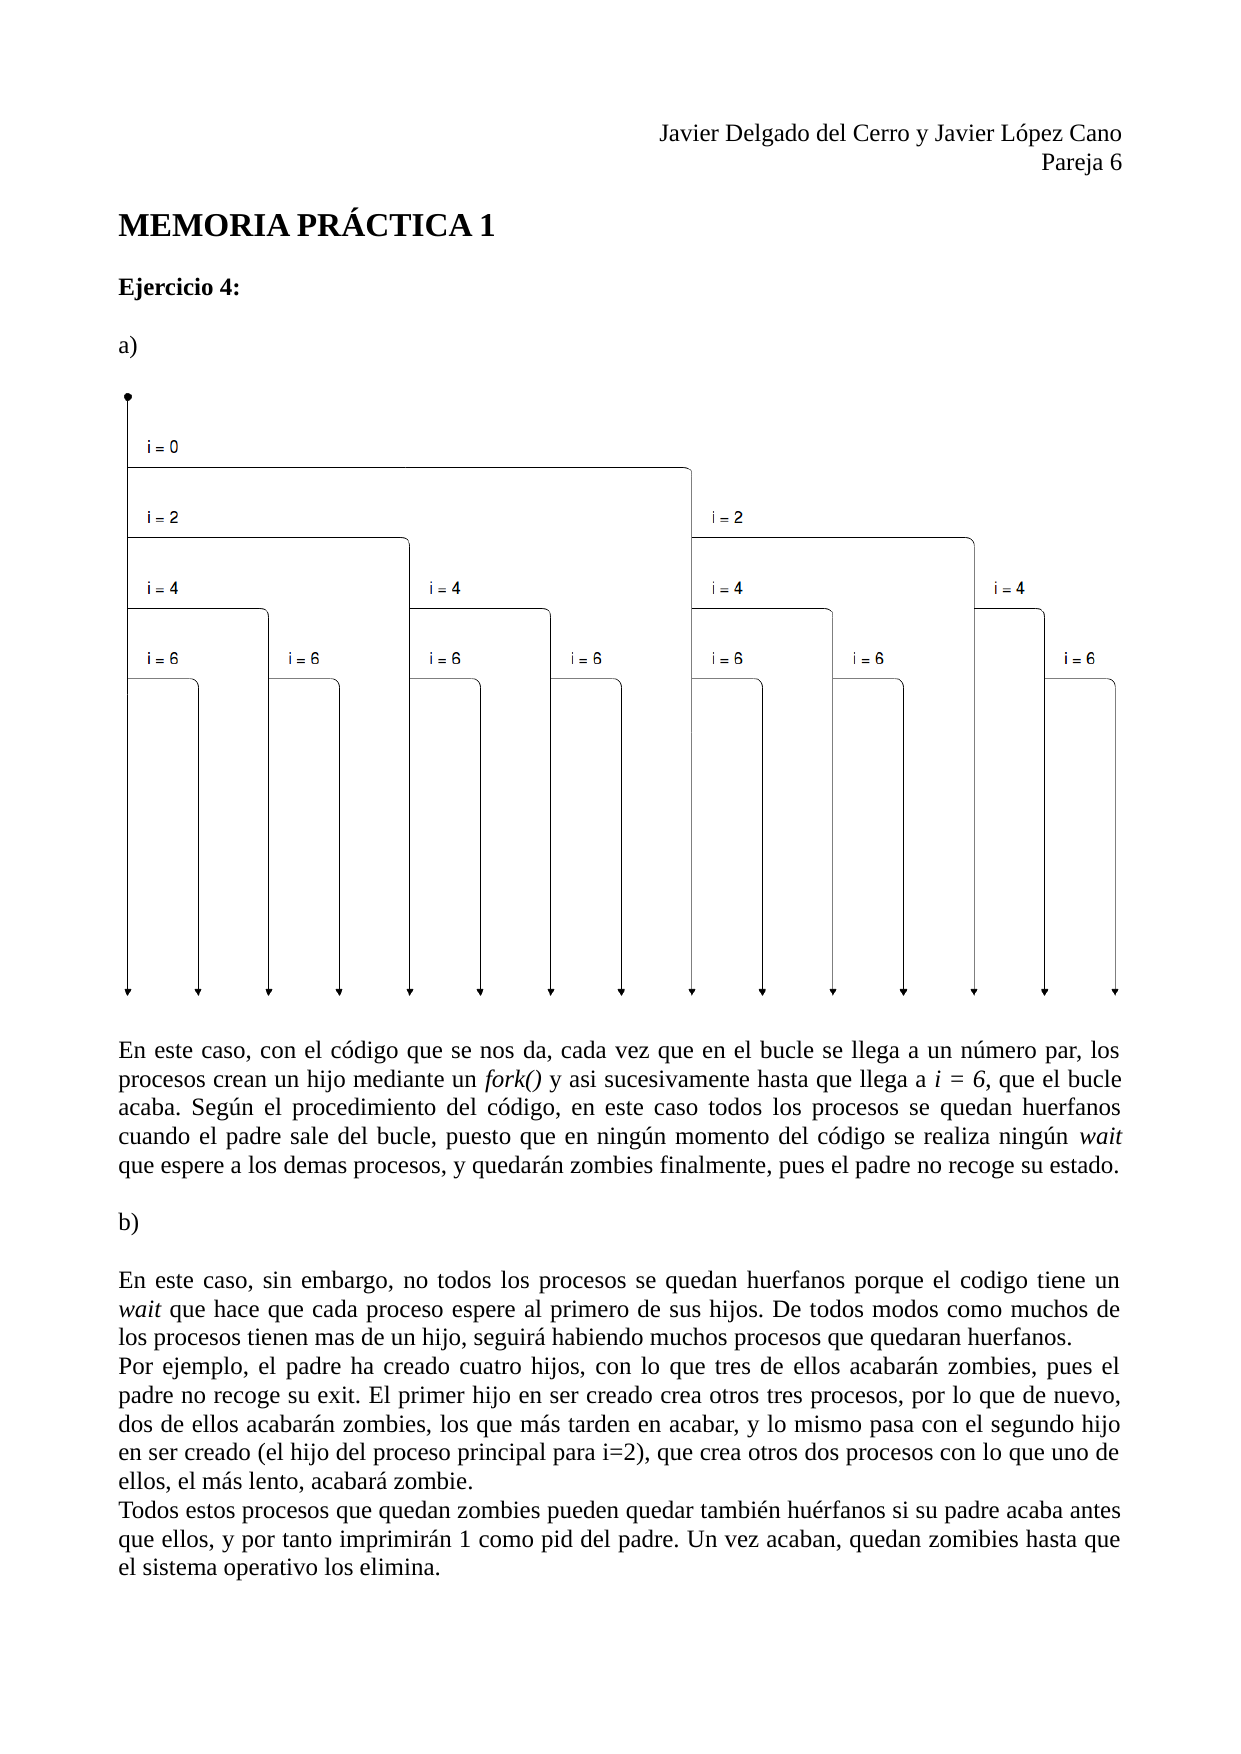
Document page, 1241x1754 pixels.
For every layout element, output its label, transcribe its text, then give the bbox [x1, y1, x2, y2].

text b) [118, 1207, 1122, 1236]
text Por ejemplo, el padre ha creado cuatro hijos, con lo que tres de ellos acabarán zombies, pues el padre no recoge su exit. El primer hijo en ser creado crea otros tres procesos, por lo que de nuevo, dos de ellos acabarán zombies, los que más tarden en acabar, y lo mismo pasa con el segundo hijo en ser creado (el hijo del proceso principal para i=2), que crea otros dos procesos con lo que uno de ellos, el más lento, acabará zombie. [118, 1351, 1122, 1495]
text a) [118, 330, 1122, 358]
text Ejercicio 4: [118, 272, 1122, 301]
text En este caso, sin embargo, no todos los procesos se quedan huerfanos porque el codigo tiene un wait que hace que cada proceso espere al primero de sus hijos. De todos modos como muchos de los procesos tienen mas de un hijo, seguirá habiendo muchos procesos que quedaran huerfanos. [118, 1265, 1122, 1351]
text MEMORIA PRÁCTICA 1 [118, 205, 1122, 243]
text En este caso, con el código que se nos da, cada vez que en el bucle se llega a un número par, los procesos crean un hijo mediante un fork() y asi sucesivamente hasta que llega a i = 6, que el bucle acaba. Según el procedimiento del código, en este caso todos los procesos se quedan huerfanos cuando el padre sale del bucle, puesto que en ningún momento del código se realiza ningún wait que espere a los demas procesos, y quedarán zombies finalmente, pues el padre no recoge su estado. [118, 1035, 1122, 1179]
picture [118, 387, 1123, 1007]
text Todos estos procesos que quedan zombies pueden quedar también huérfanos si su padre acaba antes que ellos, y por tanto imprimirán 1 como pid del padre. Un vez acaban, quedan zomibies hasta que el sistema operativo los elimina. [118, 1495, 1122, 1581]
